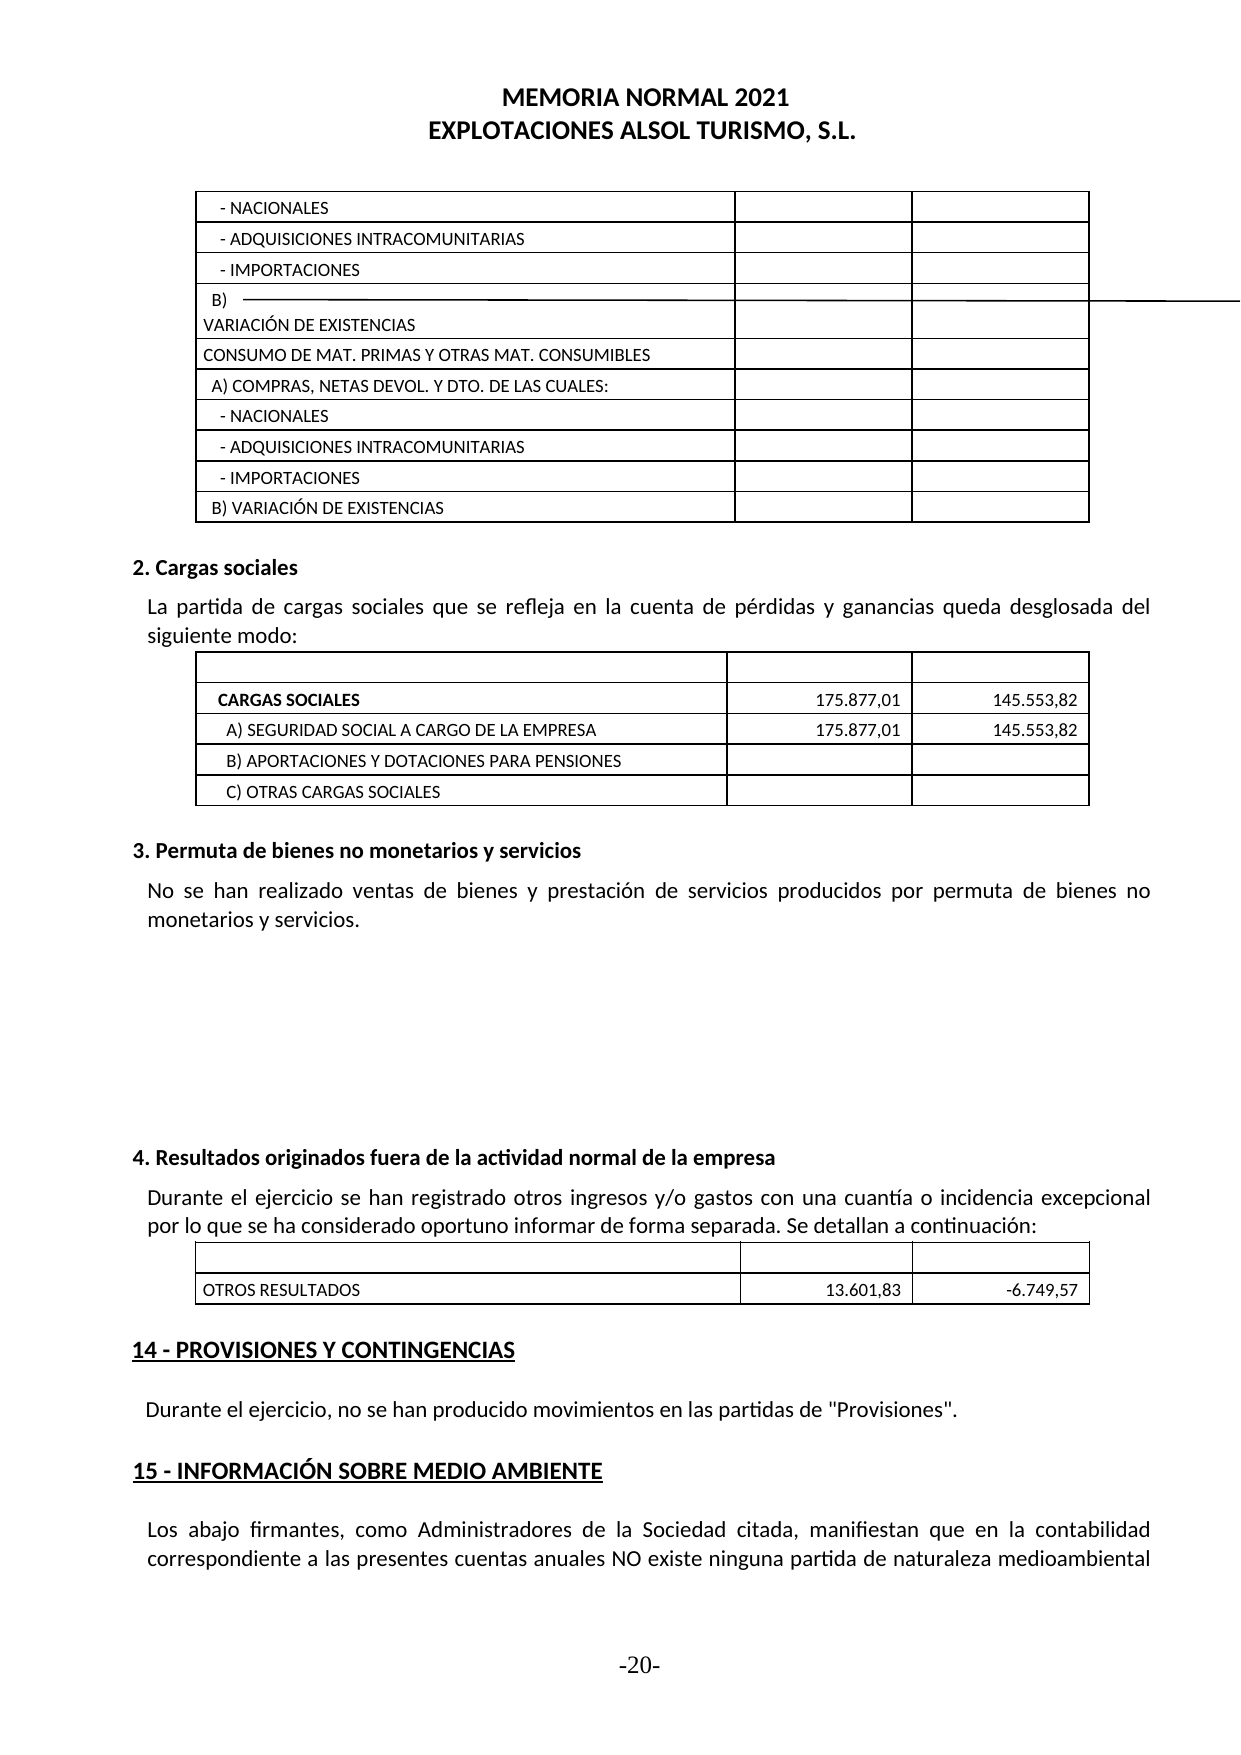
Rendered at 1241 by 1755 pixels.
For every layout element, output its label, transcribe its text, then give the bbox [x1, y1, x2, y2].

table_cell 175.877,01 [728, 714, 911, 743]
subtitle 4. Resultados originados fuera de la actividad normal de la empresa [132, 1143, 1153, 1171]
text Durante el ejercicio se han registrado otros ingresos y/o gastos con una cuantía o incidencia excepcional por lo que se ha considerado oportuno informar de forma separada. Se detallan a continuación: [147, 1183, 1153, 1239]
table_header IMPORTE 2020 [913, 1243, 1089, 1272]
table_cell [736, 192, 911, 221]
table_cell 175.877,01 [728, 683, 911, 713]
table_cell [913, 492, 1088, 521]
text La partida de cargas sociales que se refleja en la cuenta de pérdidas y ganancias queda desglosada del siguiente modo: [147, 592, 1153, 649]
table_cell [736, 339, 911, 368]
table_cell [913, 462, 1088, 491]
table_cell OTROS RESULTADOS [196, 1274, 740, 1303]
table_cell [913, 284, 1088, 300]
table_cell [913, 192, 1088, 221]
table_header NATURALEZA [196, 1243, 740, 1272]
table_cell [736, 284, 911, 299]
table_cell - ADQUISICIONES INTRACOMUNITARIAS [197, 431, 734, 460]
table_cell [913, 431, 1088, 460]
table_cell [736, 400, 911, 429]
table_cell B) VARIACIÓN DE EXISTENCIAS [197, 492, 734, 521]
text 14 - PROVISIONES Y CONTINGENCIAS [131, 1334, 1153, 1365]
table_cell [913, 776, 1088, 805]
table_cell [736, 492, 911, 521]
table_cell [736, 253, 911, 282]
table_cell -6.749,57 [913, 1274, 1089, 1303]
table_cell - IMPORTACIONES [197, 462, 734, 491]
table_cell - ADQUISICIONES INTRACOMUNITARIAS [197, 223, 734, 252]
subtitle 15 - INFORMACIÓN SOBRE MEDIO AMBIENTE [132, 1455, 1153, 1486]
table_cell [728, 776, 911, 805]
text Los abajo firmantes, como Administradores de la Sociedad citada, manifiestan que en la contabilidad correspondiente a las presentes cuentas anuales NO existe ninguna partida de naturaleza medioambiental [147, 1515, 1153, 1572]
table_cell 145.553,82 [913, 683, 1088, 713]
table_cell [913, 302, 1088, 337]
table_cell [913, 339, 1088, 368]
table_cell [736, 302, 911, 337]
table_cell [913, 223, 1088, 252]
table_cell - IMPORTACIONES [197, 253, 734, 282]
table_cell [728, 745, 911, 774]
table_cell - NACIONALES [197, 192, 734, 221]
table_cell - NACIONALES [197, 400, 734, 429]
table_cell [913, 253, 1088, 282]
table_cell 145.553,82 [913, 714, 1088, 743]
table_cell [736, 370, 911, 399]
table_cell CONSUMO DE MAT. PRIMAS Y OTRAS MAT. CONSUMIBLES [197, 339, 734, 368]
table_cell [913, 400, 1088, 429]
text No se han realizado ventas de bienes y prestación de servicios producidos por permuta de bienes no monetarios y servicios. [147, 876, 1153, 933]
table_header IMPORTE 2020 [913, 653, 1088, 682]
table_cell CARGAS SOCIALES [197, 683, 726, 713]
subtitle 2. Cargas sociales [132, 553, 1153, 581]
table_cell [913, 745, 1088, 774]
table_cell A) COMPRAS, NETAS DEVOL. Y DTO. DE LAS CUALES: [197, 370, 734, 399]
table_header CONCEPTO [197, 653, 726, 682]
text Durante el ejercicio, no se han producido movimientos en las partidas de "Provisiones". [124, 1396, 1153, 1423]
table_cell B) APORTACIONES Y DOTACIONES PARA PENSIONES [197, 745, 726, 774]
table_cell 13.601,83 [741, 1274, 912, 1303]
table_cell A) SEGURIDAD SOCIAL A CARGO DE LA EMPRESA [197, 714, 726, 743]
table_cell [736, 431, 911, 460]
table_header IMPORTE 2021 [728, 653, 911, 682]
table_cell [913, 370, 1088, 399]
table_cell [736, 462, 911, 491]
table_cell C) OTRAS CARGAS SOCIALES [197, 776, 726, 805]
subtitle 3. Permuta de bienes no monetarios y servicios [132, 836, 1153, 864]
table_header IMPORTE 2021 [741, 1243, 912, 1272]
table_cell [736, 223, 911, 252]
table_cell B) VARIACIÓN DE EXISTENCIAS [197, 284, 734, 337]
